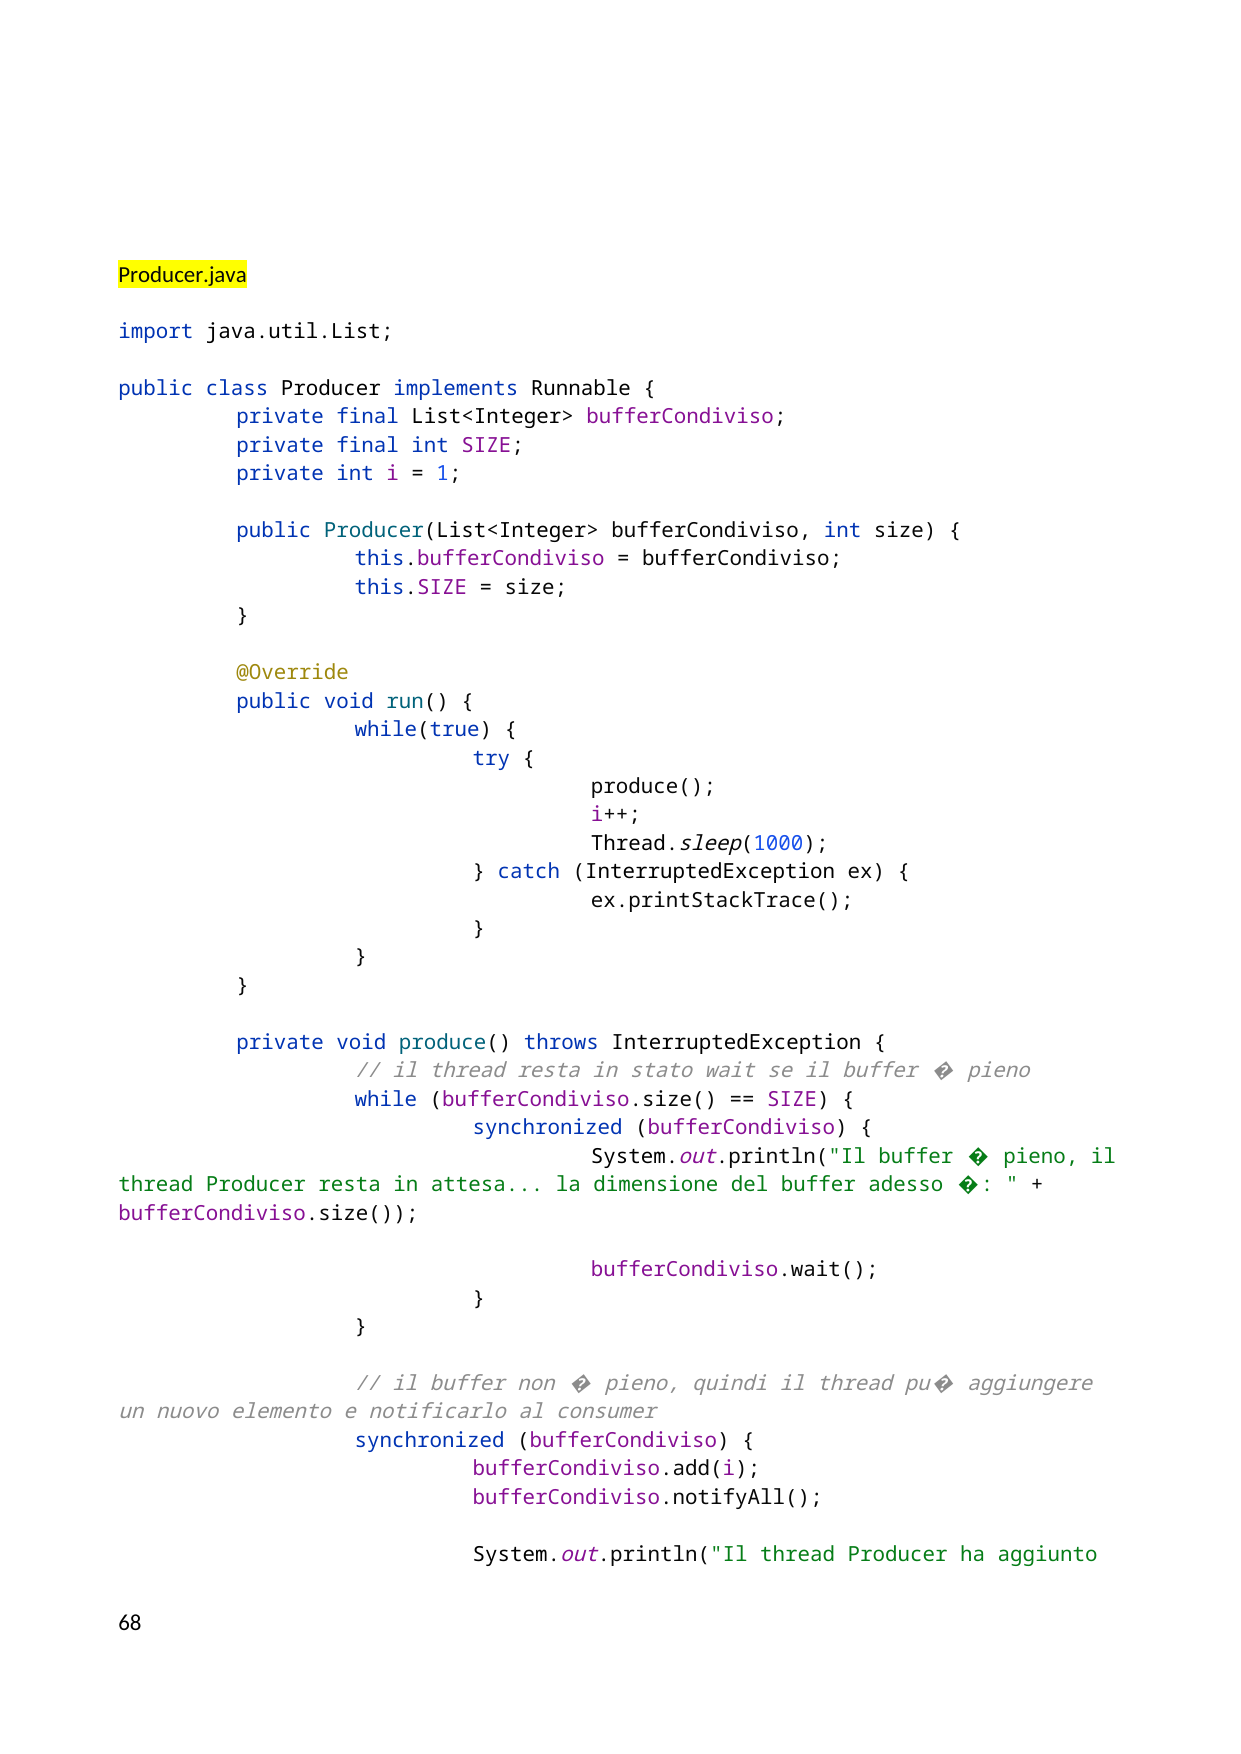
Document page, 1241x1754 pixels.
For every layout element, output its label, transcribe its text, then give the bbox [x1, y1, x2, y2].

text import java.util.List; public class Producer implements Runnable { private final List<Integer> bufferCondiviso; private final int SIZE; private int i = 1; public Producer(List<Integer> bufferCondiviso, int size) { this.bufferCondiviso = bufferCondiviso; this.SIZE = size; } @Override public void run() { while(true) { try { produce(); i++; Thread.sleep(1000); } catch (InterruptedException ex) { ex.printStackTrace(); } } } private void produce() throws InterruptedException { // il thread resta in stato wait se il buffer � pieno while (bufferCondiviso.size() == SIZE) { synchronized (bufferCondiviso) { System.out.println("Il buffer � pieno, il thread Producer resta in attesa... la dimensione del buffer adesso �: " + bufferCondiviso.size()); bufferCondiviso.wait(); } } // il buffer non � pieno, quindi il thread pu� aggiungere un nuovo elemento e notificarlo al consumer synchronized (bufferCondiviso) { bufferCondiviso.add(i); bufferCondiviso.notifyAll(); System.out.println("Il thread Producer ha aggiunto [118, 316, 1122, 1567]
text Producer.java [118, 260, 1122, 288]
